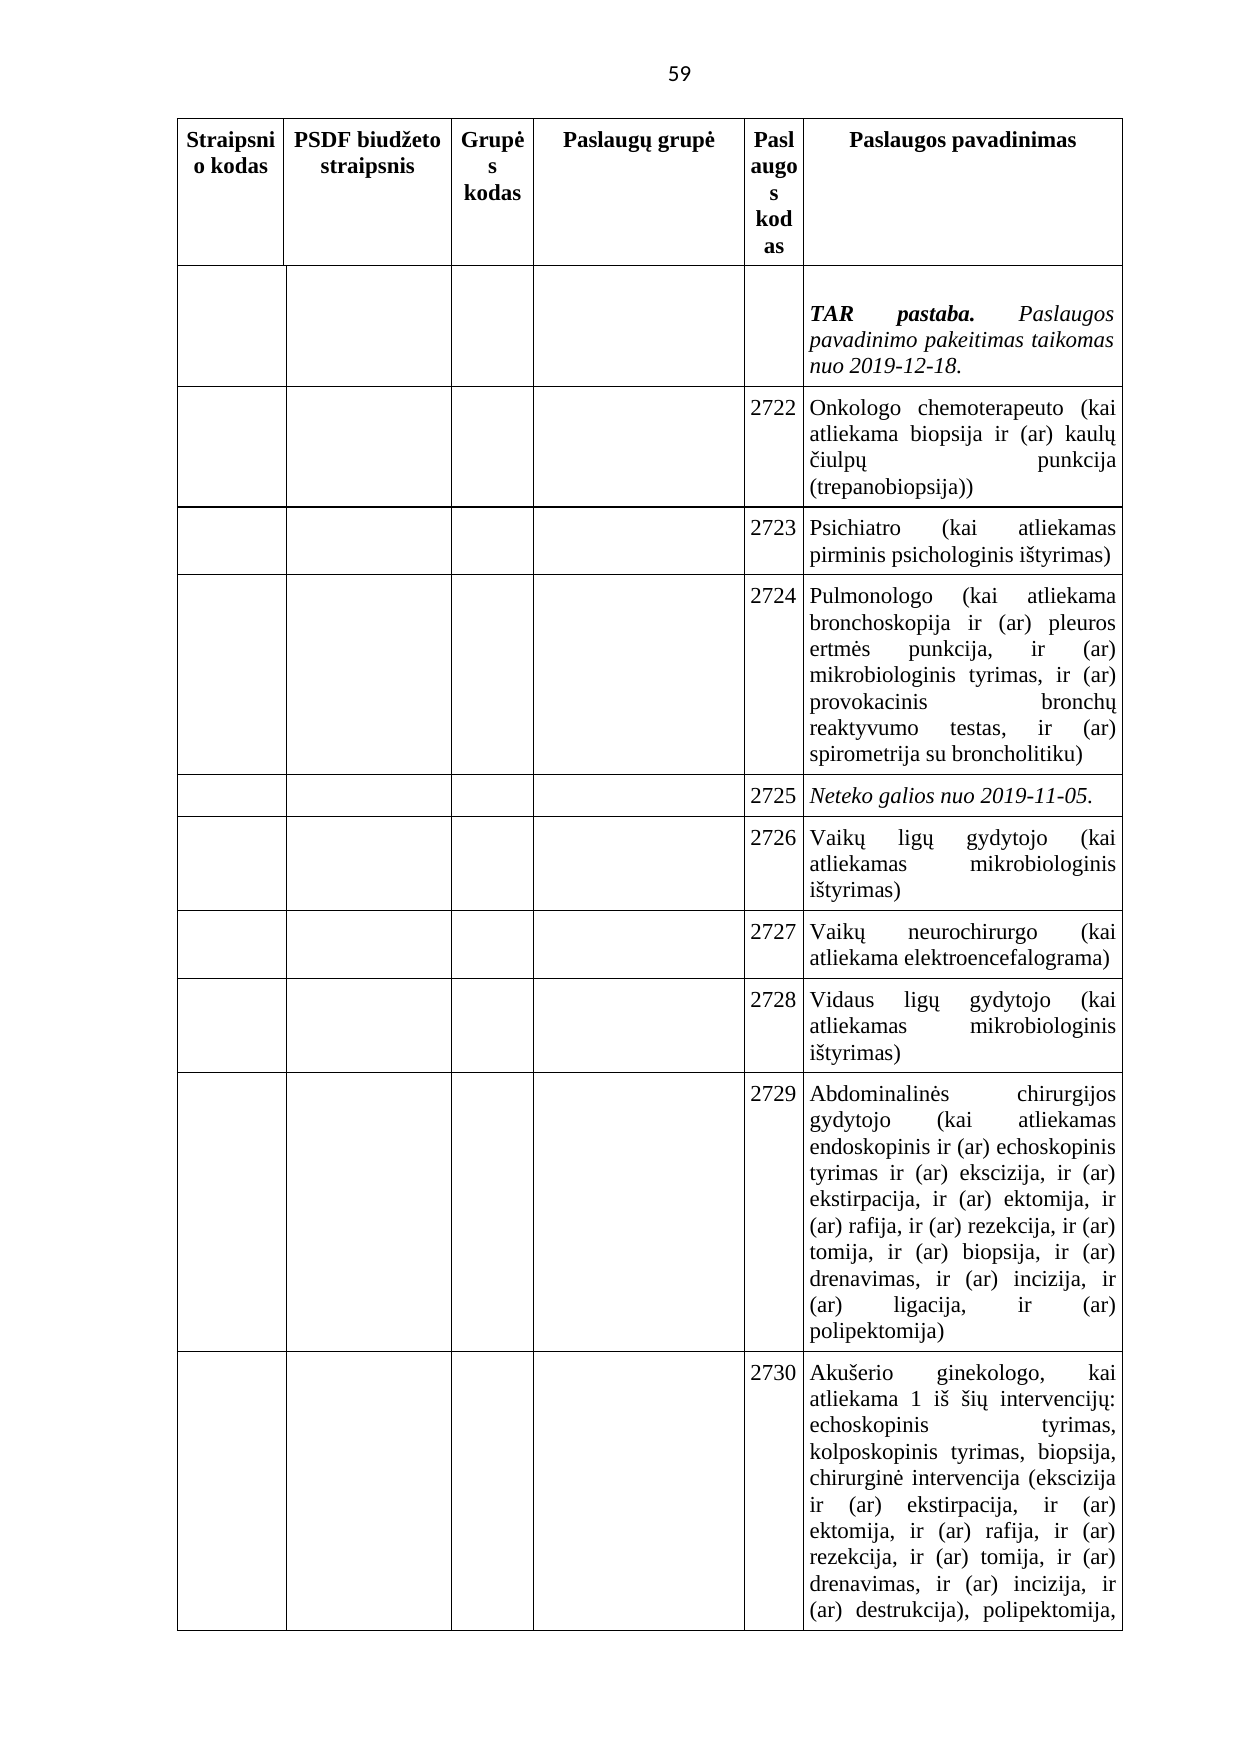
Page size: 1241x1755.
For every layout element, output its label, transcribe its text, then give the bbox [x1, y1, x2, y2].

table_cell 2728 [745, 979, 803, 1072]
table_cell [534, 266, 744, 386]
table_cell [178, 817, 286, 910]
table_header PSDF biudžeto straipsnis [284, 119, 451, 265]
table_cell [452, 979, 533, 1072]
table_cell [287, 387, 451, 506]
table_cell [534, 979, 744, 1072]
table_cell [178, 575, 286, 774]
table_cell [452, 775, 533, 816]
table_cell TAR pastaba. Paslaugos pavadinimo pakeitimas taikomas nuo 2019-12-18. [804, 266, 1122, 386]
table_cell [452, 911, 533, 978]
table_cell Vaikų neurochirurgo (kai atliekama elektroencefalograma) [804, 911, 1122, 978]
table_cell [745, 266, 803, 386]
table_cell [178, 775, 286, 816]
table_cell Vidaus ligų gydytojo (kai atliekamas mikrobiologinis ištyrimas) [804, 979, 1122, 1072]
table_cell [178, 911, 286, 978]
table_header Paslaugų grupė [534, 119, 744, 265]
table_cell [534, 817, 744, 910]
table_cell Abdominalinės chirurgijos gydytojo (kai atliekamas endoskopinis ir (ar) echoskopinis tyrimas ir (ar) ekscizija, ir (ar) ekstirpacija, ir (ar) ektomija, ir (ar) rafija, ir (ar) rezekcija, ir (ar) tomija, ir (ar) biopsija, ir (ar) drenavimas, ir (ar) incizija, ir (ar) ligacija, ir (ar) polipektomija) [804, 1073, 1122, 1351]
table_cell [452, 575, 533, 774]
table_cell [287, 575, 451, 774]
table_cell [452, 817, 533, 910]
table_cell [287, 911, 451, 978]
table_header Paslaugos kodas [745, 119, 803, 265]
table_cell [287, 817, 451, 910]
table_cell 2730 [745, 1352, 803, 1629]
table_cell 2724 [745, 575, 803, 774]
table_cell [452, 1352, 533, 1629]
table_cell [534, 911, 744, 978]
table_cell [287, 1352, 451, 1629]
table_cell [534, 775, 744, 816]
table_cell [534, 508, 744, 574]
table_cell [287, 508, 451, 574]
table_cell 2722 [745, 387, 803, 506]
table_header Straipsnio kodas [178, 119, 283, 265]
table_cell 2723 [745, 508, 803, 574]
table_cell [287, 979, 451, 1072]
table_cell [534, 1352, 744, 1629]
table_header Paslaugos pavadinimas [804, 119, 1122, 265]
table_cell Psichiatro (kai atliekamas pirminis psichologinis ištyrimas) [804, 508, 1122, 574]
table_cell Akušerio ginekologo, kai atliekama 1 iš šių intervencijų: echoskopinis tyrimas, kolposkopinis tyrimas, biopsija, chirurginė intervencija (ekscizija ir (ar) ekstirpacija, ir (ar) ektomija, ir (ar) rafija, ir (ar) rezekcija, ir (ar) tomija, ir (ar) drenavimas, ir (ar) incizija, ir (ar) destrukcija), polipektomija, [804, 1352, 1122, 1629]
table_cell Onkologo chemoterapeuto (kai atliekama biopsija ir (ar) kaulų čiulpų punkcija (trepanobiopsija)) [804, 387, 1122, 506]
table_cell [178, 266, 286, 386]
table_cell [178, 387, 286, 506]
table_cell [287, 266, 451, 386]
table_cell 2727 [745, 911, 803, 978]
table_cell 2725 [745, 775, 803, 816]
table_cell 2726 [745, 817, 803, 910]
table_cell 2729 [745, 1073, 803, 1351]
table_cell [452, 508, 533, 574]
table_cell [534, 387, 744, 506]
table_cell [452, 1073, 533, 1351]
table_cell [287, 1073, 451, 1351]
table_cell [534, 575, 744, 774]
table_cell Neteko galios nuo 2019-11-05. [804, 775, 1122, 816]
table_cell [534, 1073, 744, 1351]
table_cell Pulmonologo (kai atliekama bronchoskopija ir (ar) pleuros ertmės punkcija, ir (ar) mikrobiologinis tyrimas, ir (ar) provokacinis bronchų reaktyvumo testas, ir (ar) spirometrija su broncholitiku) [804, 575, 1122, 774]
table_cell Vaikų ligų gydytojo (kai atliekamas mikrobiologinis ištyrimas) [804, 817, 1122, 910]
table_cell [452, 387, 533, 506]
table_cell [178, 1352, 286, 1629]
table_cell [178, 979, 286, 1072]
table_cell [178, 1073, 286, 1351]
table_header Grupės kodas [452, 119, 533, 265]
table_cell [287, 775, 451, 816]
table_cell [178, 508, 286, 574]
table_cell [452, 266, 533, 386]
